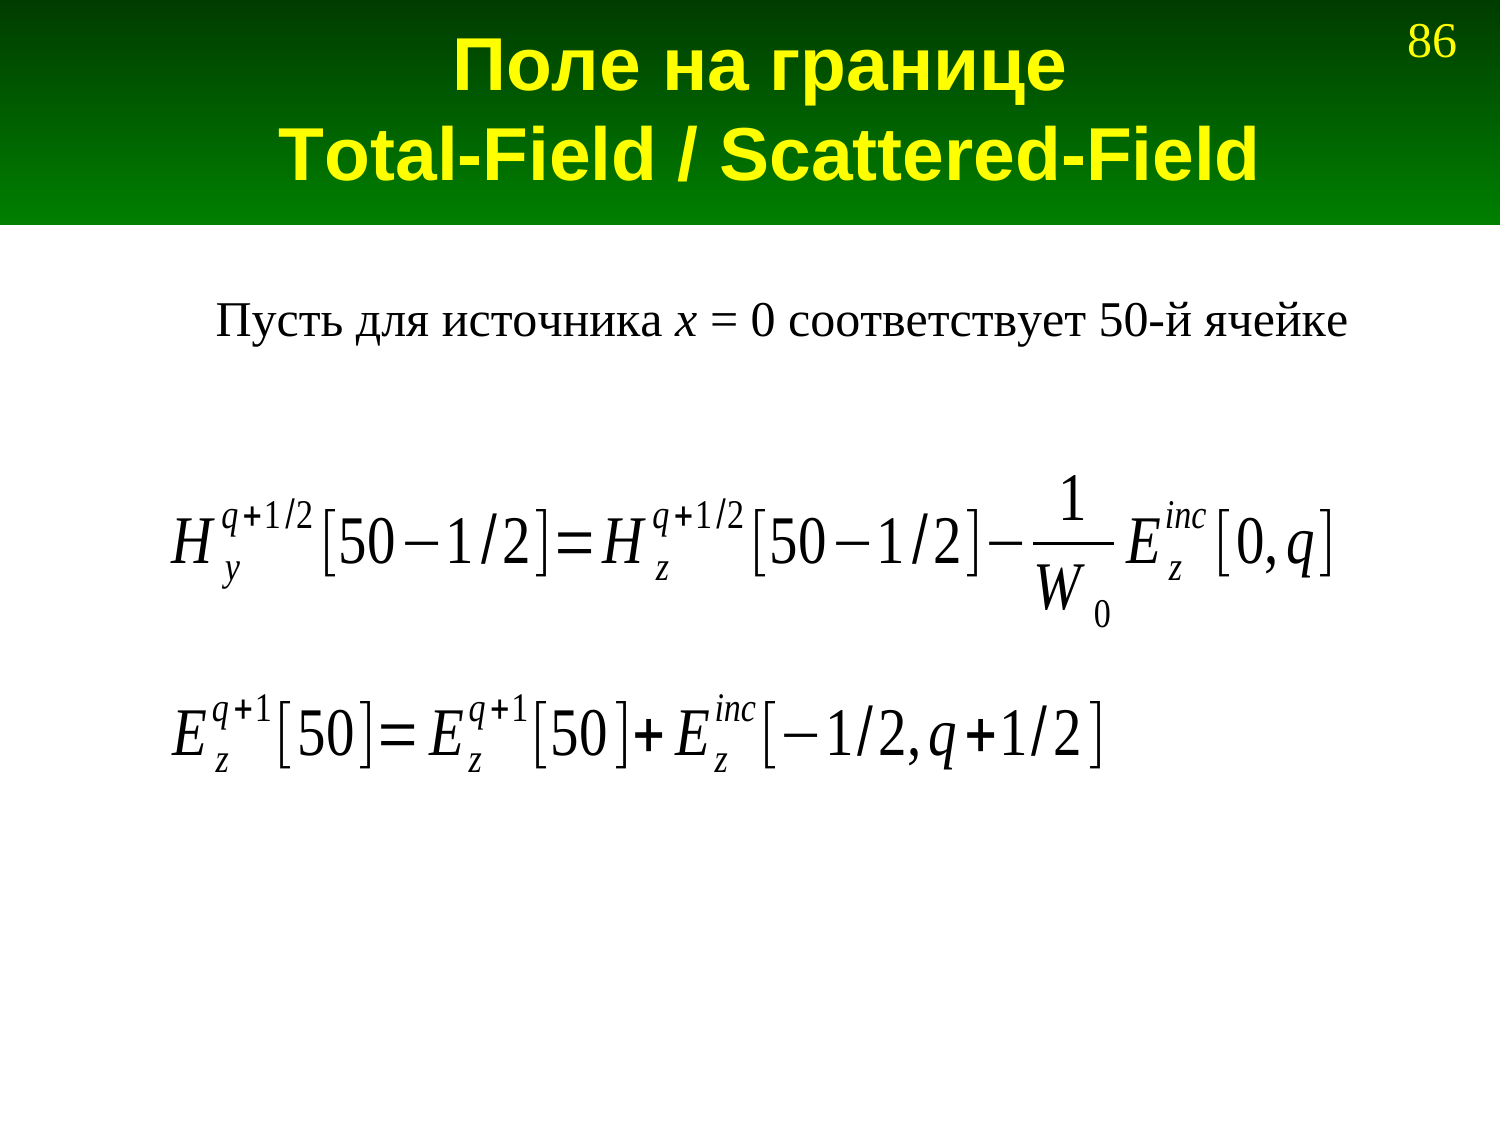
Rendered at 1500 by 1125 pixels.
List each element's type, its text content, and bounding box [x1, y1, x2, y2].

text_box Пусть для источника x = 0 соответствует 50-й ячейке [200, 279, 1368, 355]
title Поле на границе Total-Field / Scattered-Field [100, 7, 1441, 204]
chart [153, 460, 1349, 635]
chart [154, 683, 1117, 780]
